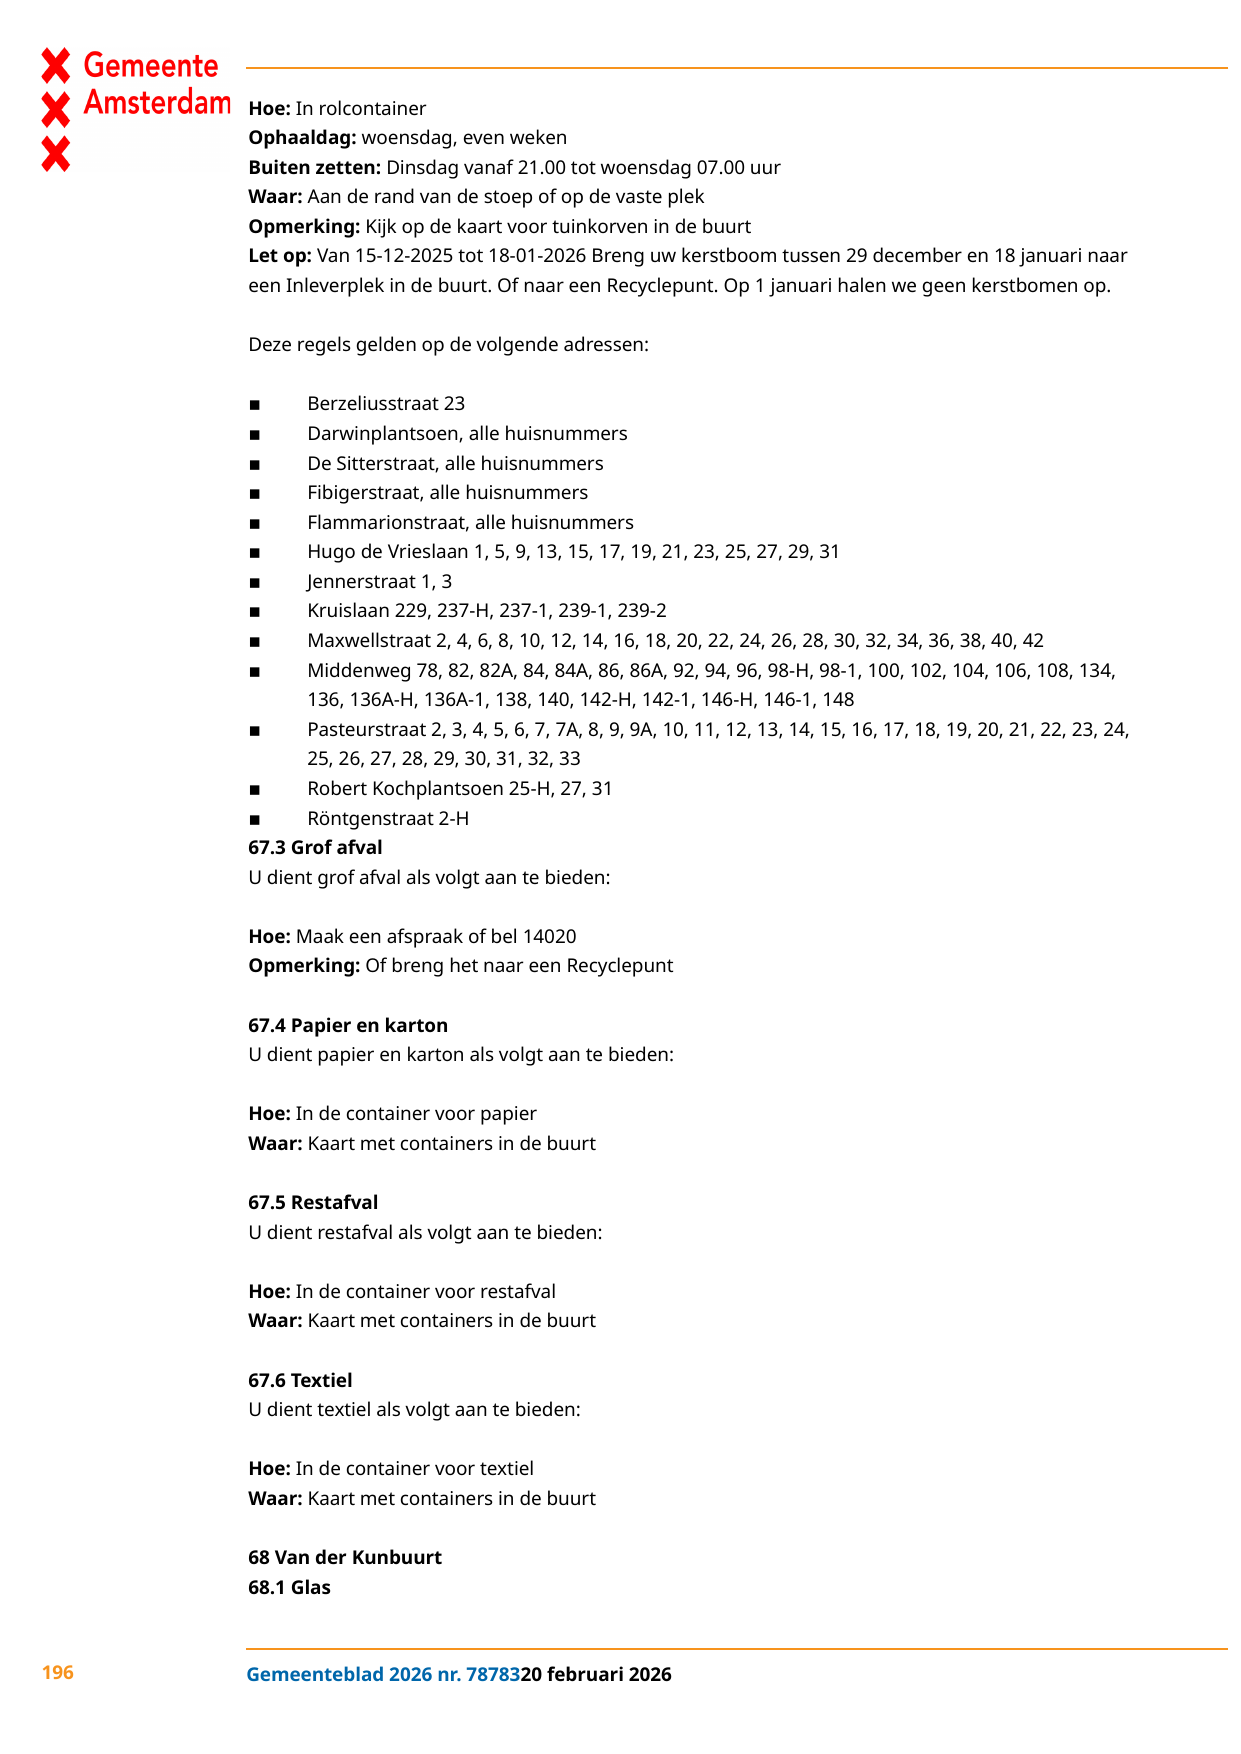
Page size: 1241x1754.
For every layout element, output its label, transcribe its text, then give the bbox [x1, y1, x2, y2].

list Middenweg 78, 82, 82A, 84, 84A, 86, 86A, 92, 94, 96, 98-H, 98-1, 100, 102, 104, 106, 108, 134, 136, 136A-H, 136A-1, 138, 140, 142-H, 142-1, 146-H, 146-1, 148 [248, 657, 1152, 712]
list Fibigerstraat, alle huisnummers [248, 479, 1152, 505]
text Let op: Van 15-12-2025 tot 18-01-2026 Breng uw kerstboom tussen 29 december en 18 januari naar een Inleverplek in de buurt. Of naar een Recyclepunt. Op 1 januari halen we geen kerstbomen op. [248, 243, 1152, 298]
text 67.6 Textiel [248, 1367, 1152, 1393]
text Waar: Aan de rand van de stoep of op de vaste plek [248, 183, 1152, 209]
text Hoe: In de container voor papier [248, 1101, 1152, 1126]
text 67.3 Grof afval [248, 834, 1152, 860]
text Ophaaldag: woensdag, even weken [248, 124, 1152, 150]
text Hoe: Maak een afspraak of bel 14020 [248, 923, 1152, 949]
text 68 Van der Kunbuurt [248, 1544, 1152, 1570]
text U dient grof afval als volgt aan te bieden: [248, 864, 1152, 890]
text Waar: Kaart met containers in de buurt [248, 1130, 1152, 1156]
list Berzeliusstraat 23 [248, 391, 1152, 416]
text Hoe: In de container voor textiel [248, 1456, 1152, 1481]
list Robert Kochplantsoen 25-H, 27, 31 [248, 775, 1152, 801]
list Hugo de Vrieslaan 1, 5, 9, 13, 15, 17, 19, 21, 23, 25, 27, 29, 31 [248, 538, 1152, 564]
list De Sitterstraat, alle huisnummers [248, 450, 1152, 476]
text 68.1 Glas [248, 1574, 1152, 1600]
list Jennerstraat 1, 3 [248, 568, 1152, 594]
text Hoe: In de container voor restafval [248, 1278, 1152, 1304]
text U dient restafval als volgt aan te bieden: [248, 1219, 1152, 1245]
text Deze regels gelden op de volgende adressen: [248, 331, 1152, 357]
list Röntgenstraat 2-H [248, 805, 1152, 831]
text Waar: Kaart met containers in de buurt [248, 1308, 1152, 1333]
list Kruislaan 229, 237-H, 237-1, 239-1, 239-2 [248, 598, 1152, 623]
list Maxwellstraat 2, 4, 6, 8, 10, 12, 14, 16, 18, 20, 22, 24, 26, 28, 30, 32, 34, 36, 38, 40, 42 [248, 627, 1152, 653]
text Opmerking: Of breng het naar een Recyclepunt [248, 953, 1152, 978]
text U dient textiel als volgt aan te bieden: [248, 1396, 1152, 1422]
list Darwinplantsoen, alle huisnummers [248, 420, 1152, 446]
text Waar: Kaart met containers in de buurt [248, 1485, 1152, 1511]
text U dient papier en karton als volgt aan te bieden: [248, 1041, 1152, 1067]
list Pasteurstraat 2, 3, 4, 5, 6, 7, 7A, 8, 9, 9A, 10, 11, 12, 13, 14, 15, 16, 17, 18, 19, 20, 21, 22, 23, 24, 25, 26, 27, 28, 29, 30, 31, 32, 33 [248, 716, 1152, 771]
list Flammarionstraat, alle huisnummers [248, 509, 1152, 535]
text Hoe: In rolcontainer [248, 95, 1152, 121]
text 67.4 Papier en karton [248, 1012, 1152, 1038]
text Opmerking: Kijk op de kaart voor tuinkorven in de buurt [248, 213, 1152, 239]
text Buiten zetten: Dinsdag vanaf 21.00 tot woensdag 07.00 uur [248, 154, 1152, 180]
text 67.5 Restafval [248, 1189, 1152, 1215]
picture [41, 47, 231, 172]
